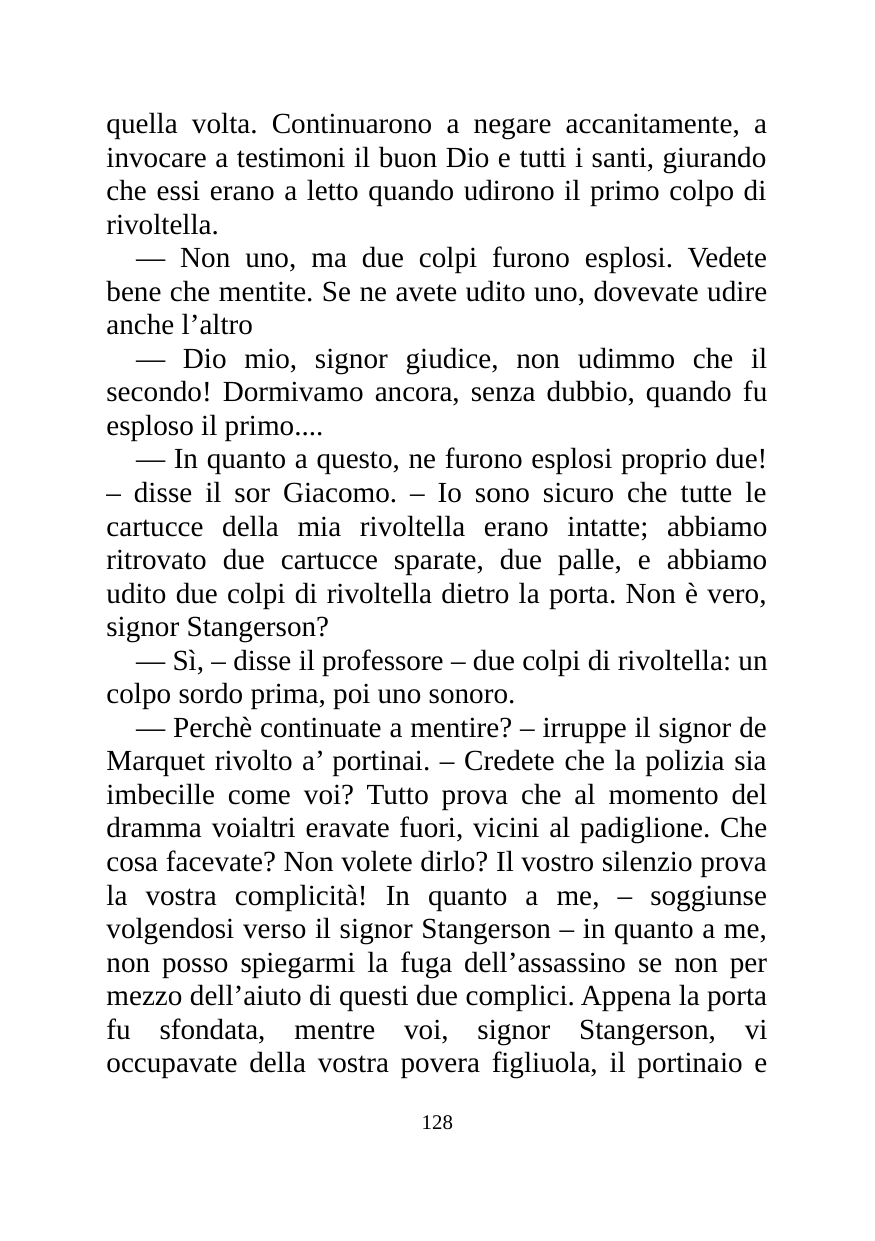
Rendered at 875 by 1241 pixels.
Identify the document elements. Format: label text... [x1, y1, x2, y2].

text — Perchè continuate a mentire? – irruppe il signor de Marquet rivolto a’ portinai. – Credete che la polizia sia imbecille come voi? Tutto prova che al momento del dramma voialtri eravate fuori, vicini al padiglione. Che cosa facevate? Non volete dirlo? Il vostro silenzio prova la vostra complicità! In quanto a me, – soggiunse volgendosi verso il signor Stangerson – in quanto a me, non posso spiegarmi la fuga dell’assassino se non per mezzo dell’aiuto di questi due complici. Appena la porta fu sfondata, mentre voi, signor Stangerson, vi occupavate della vostra povera figliuola, il portinaio e [106, 710, 768, 1079]
text — In quanto a questo, ne furono esplosi proprio due! – disse il sor Giacomo. – Io sono sicuro che tutte le cartucce della mia rivoltella erano intatte; abbiamo ritrovato due cartucce sparate, due palle, e abbiamo udito due colpi di rivoltella dietro la porta. Non è vero, signor Stangerson? [106, 442, 768, 643]
text — Dio mio, signor giudice, non udimmo che il secondo! Dormivamo ancora, senza dubbio, quando fu esploso il primo.... [106, 341, 768, 442]
text — Non uno, ma due colpi furono esplosi. Vedete bene che mentite. Se ne avete udito uno, dovevate udire anche l’altro [106, 240, 768, 341]
text — Sì, – disse il professore – due colpi di rivoltella: un colpo sordo prima, poi uno sonoro. [106, 643, 768, 710]
text quella volta. Continuarono a negare accanitamente, a invocare a testimoni il buon Dio e tutti i santi, giurando che essi erano a letto quando udirono il primo colpo di rivoltella. [106, 106, 768, 240]
